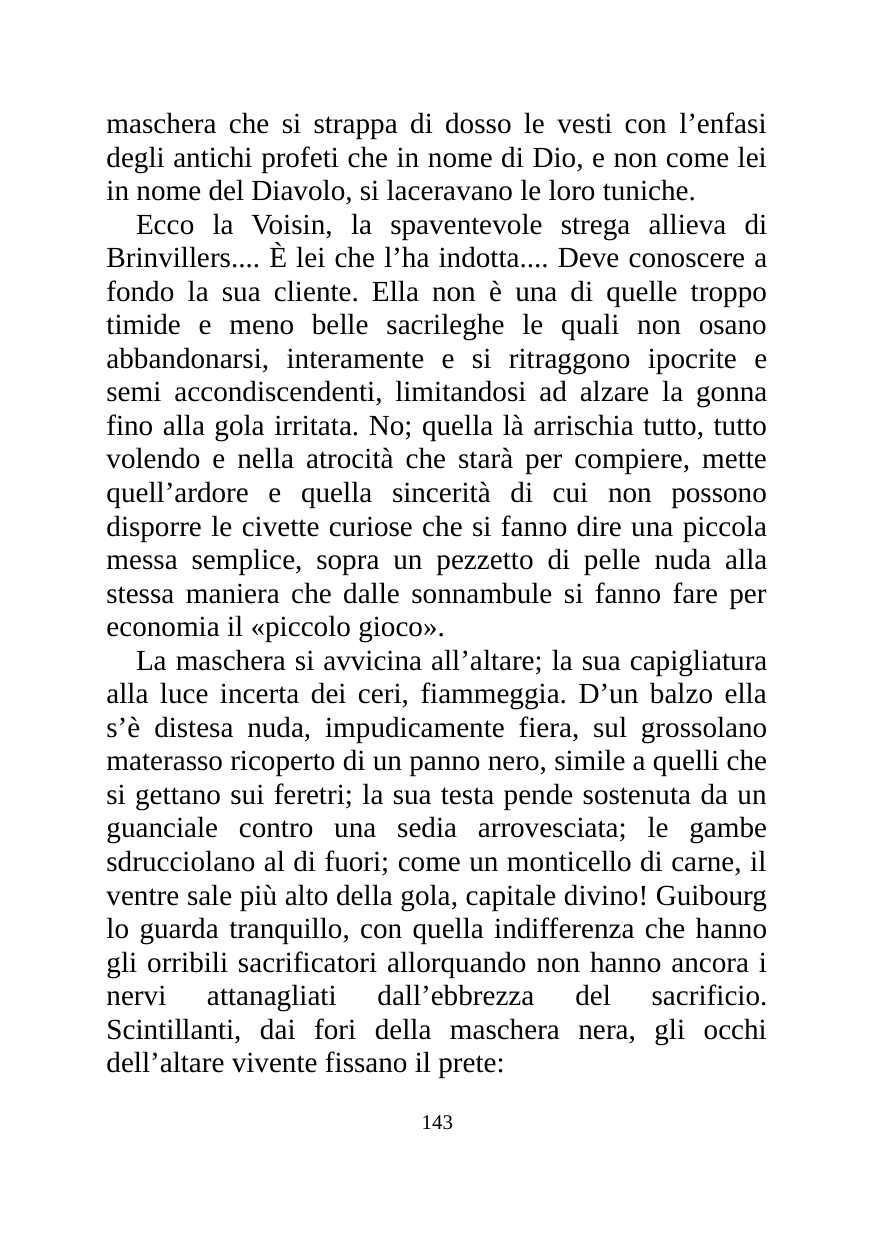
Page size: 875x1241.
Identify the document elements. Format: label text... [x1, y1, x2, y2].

text Ecco la Voisin, la spaventevole strega allieva di Brinvillers.... È lei che l’ha indotta.... Deve conoscere a fondo la sua cliente. Ella non è una di quelle troppo timide e meno belle sacrileghe le quali non osano abbandonarsi, interamente e si ritraggono ipocrite e semi accondiscendenti, limitandosi ad alzare la gonna fino alla gola irritata. No; quella là arrischia tutto, tutto volendo e nella atrocità che starà per compiere, mette quell’ardore e quella sincerità di cui non possono disporre le civette curiose che si fanno dire una piccola messa semplice, sopra un pezzetto di pelle nuda alla stessa maniera che dalle sonnambule si fanno fare per economia il «piccolo gioco». [106, 207, 768, 643]
text La maschera si avvicina all’altare; la sua capigliatura alla luce incerta dei ceri, fiammeggia. D’un balzo ella s’è distesa nuda, impudicamente fiera, sul grossolano materasso ricoperto di un panno nero, simile a quelli che si gettano sui feretri; la sua testa pende sostenuta da un guanciale contro una sedia arrovesciata; le gambe sdrucciolano al di fuori; come un monticello di carne, il ventre sale più alto della gola, capitale divino! Guibourg lo guarda tranquillo, con quella indifferenza che hanno gli orribili sacrificatori allorquando non hanno ancora i nervi attanagliati dall’ebbrezza del sacrificio. Scintillanti, dai fori della maschera nera, gli occhi dell’altare vivente fissano il prete: [106, 643, 768, 1079]
text maschera che si strappa di dosso le vesti con l’enfasi degli antichi profeti che in nome di Dio, e non come lei in nome del Diavolo, si laceravano le loro tuniche. [106, 106, 768, 207]
